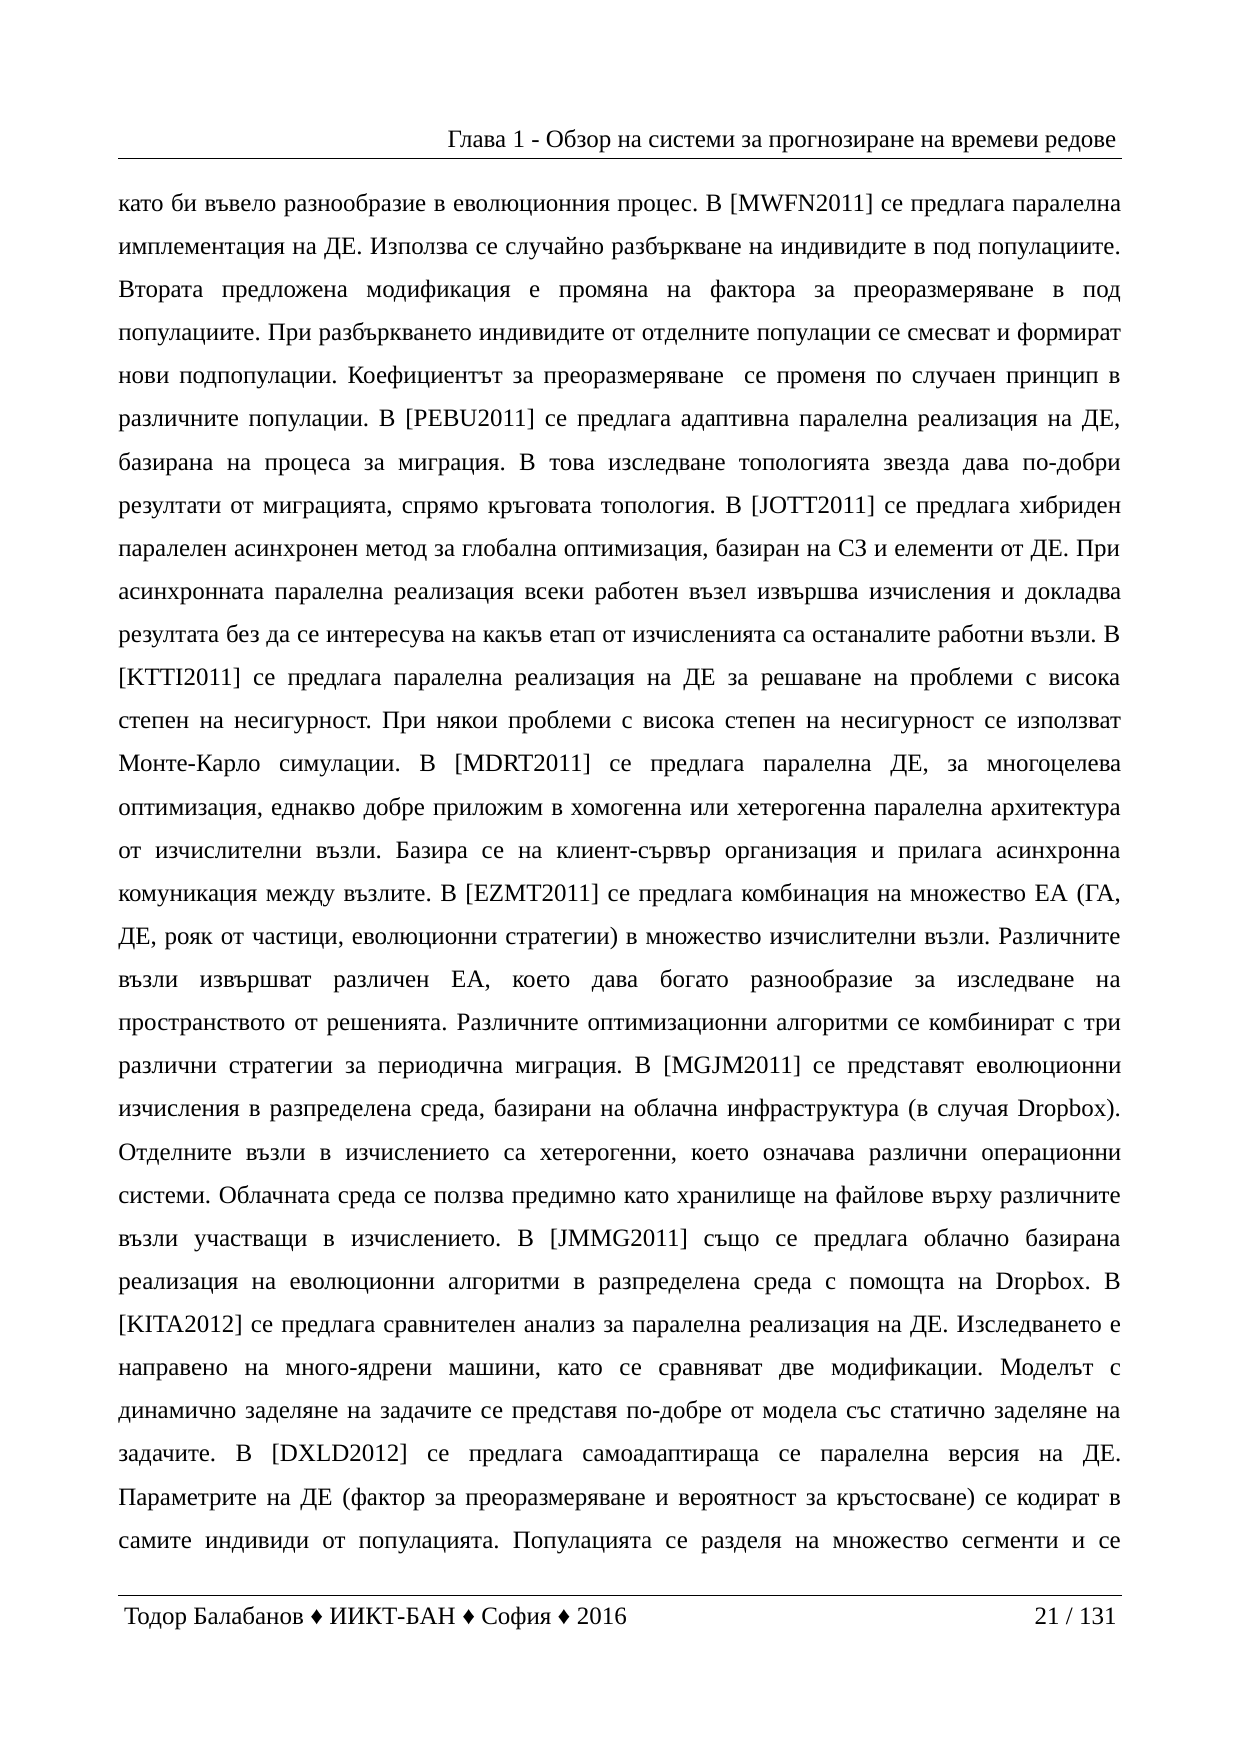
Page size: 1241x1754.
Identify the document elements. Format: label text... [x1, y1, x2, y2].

text като би въвело разнообразие в еволюционния процес. В [MWFN2011] се предлага паралелна имплементация на ДЕ. Използва се случайно разбъркване на индивидите в под популациите. Втората предложена модификация е промяна на фактора за преоразмеряване в под популациите. При разбъркването индивидите от отделните популации се смесват и формират нови подпопулации. Коефициентът за преоразмеряване се променя по случаен принцип в различните популации. В [PEBU2011] се предлага адаптивна паралелна реализация на ДЕ, базирана на процеса за миграция. В това изследване топологията звезда дава по-добри резултати от миграцията, спрямо кръговата топология. В [JOTT2011] се предлага хибриден паралелен асинхронен метод за глобална оптимизация, базиран на СЗ и елементи от ДЕ. При асинхронната паралелна реализация всеки работен възел извършва изчисления и докладва резултата без да се интересува на какъв етап от изчисленията са останалите работни възли. В [KTTI2011] се предлага паралелна реализация на ДЕ за решаване на проблеми с висока степен на несигурност. При някои проблеми с висока степен на несигурност се използват Монте-Карло симулации. В [MDRT2011] се предлага паралелна ДЕ, за многоцелева оптимизация, еднакво добре приложим в хомогенна или хетерогенна паралелна архитектура от изчислителни възли. Базира се на клиент-сървър организация и прилага асинхронна комуникация между възлите. В [EZMT2011] се предлага комбинация на множество ЕА (ГА, ДЕ, рояк от частици, еволюционни стратегии) в множество изчислителни възли. Различните възли извършват различен ЕА, което дава богато разнообразие за изследване на пространството от решенията. Различните оптимизационни алгоритми се комбинират с три различни стратегии за периодична миграция. В [MGJM2011] се представят еволюционни изчисления в разпределена среда, базирани на облачна инфраструктура (в случая Dropbox). Отделните възли в изчислението са хетерогенни, което означава различни операционни системи. Облачната среда се ползва предимно като хранилище на файлове върху различните възли участващи в изчислението. В [JMMG2011] също се предлага облачно базирана реализация на еволюционни алгоритми в разпределена среда с помощта на Dropbox. В [KITA2012] се предлага сравнителен анализ за паралелна реализация на ДЕ. Изследването е направено на много-ядрени машини, като се сравняват две модификации. Моделът с динамично заделяне на задачите се представя по-добре от модела със статично заделяне на задачите. В [DXLD2012] се предлага самоадаптираща се паралелна версия на ДЕ. Параметрите на ДЕ (фактор за преоразмеряване и вероятност за кръстосване) се кодират в самите индивиди от популацията. Популацията се разделя на множество сегменти и се [118, 188, 1122, 1553]
